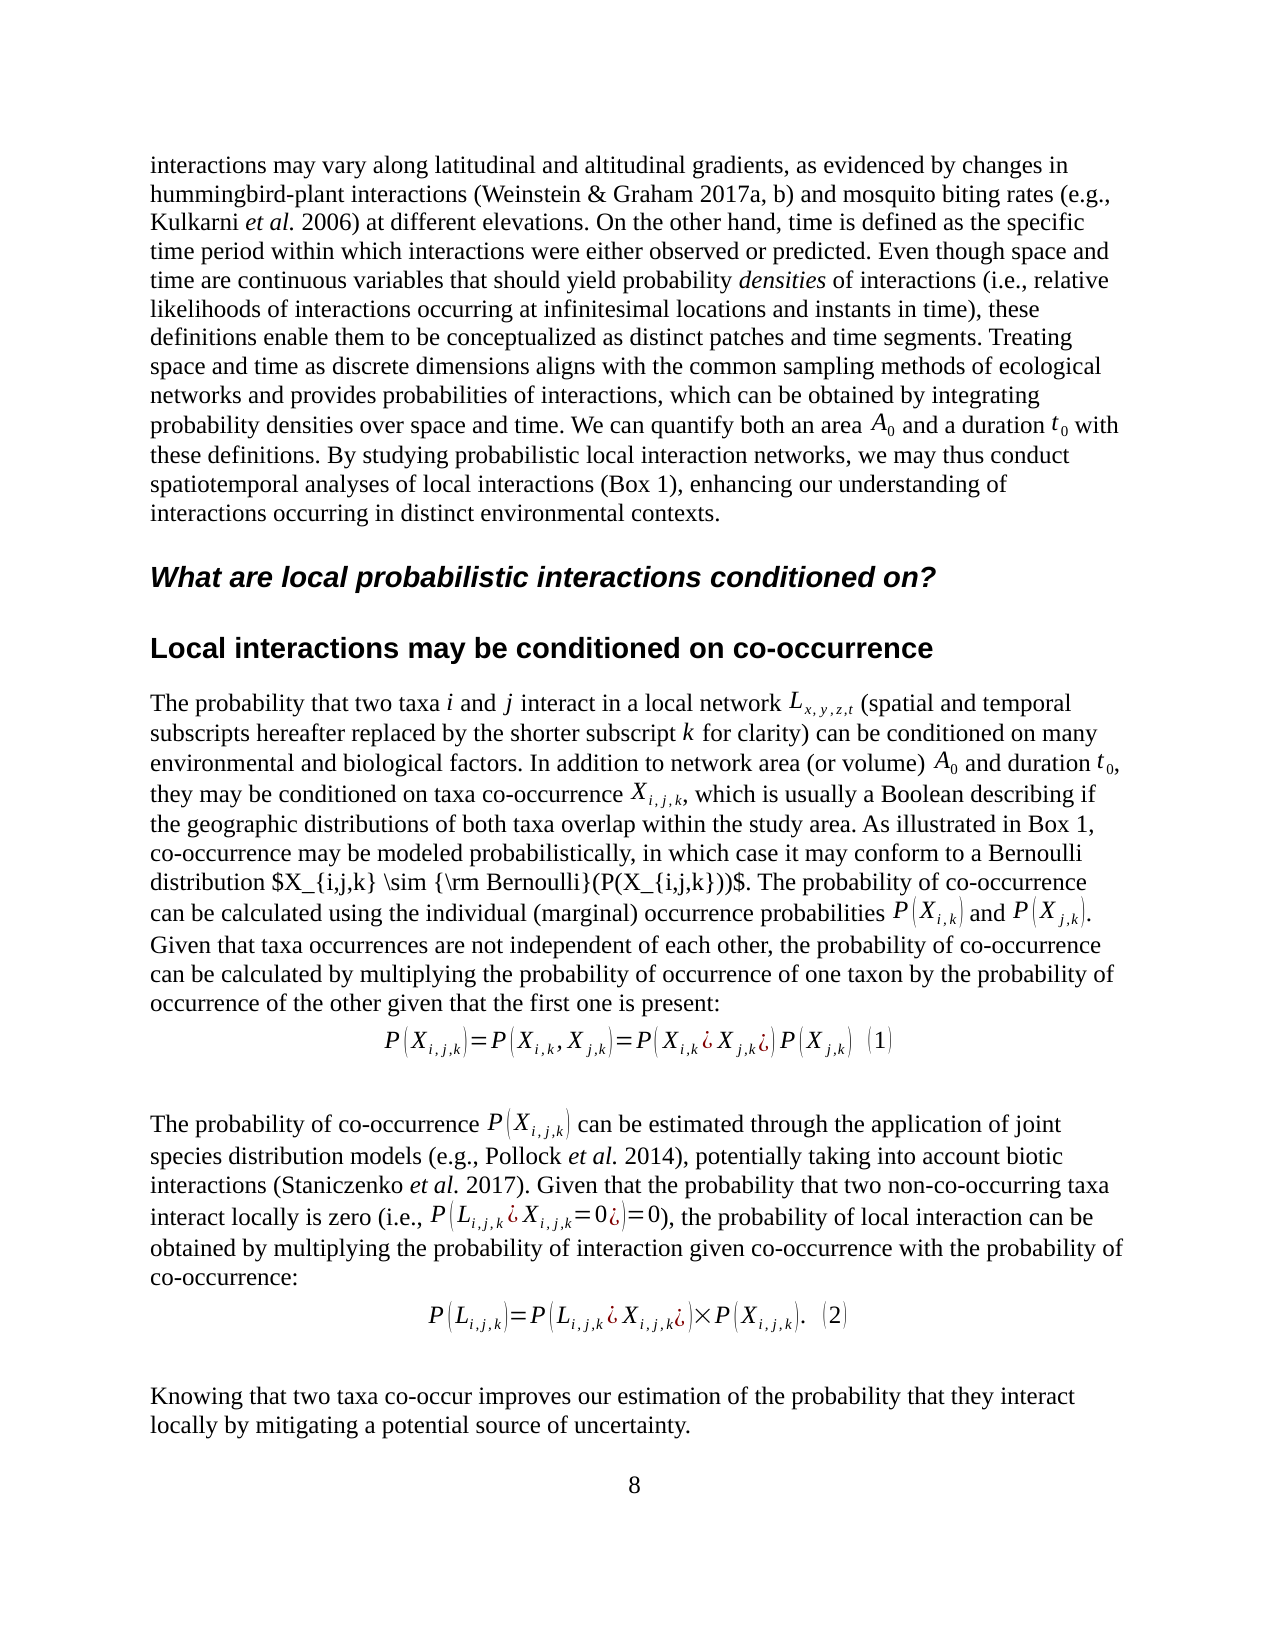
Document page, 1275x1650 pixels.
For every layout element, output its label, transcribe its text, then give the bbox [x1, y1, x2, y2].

subtitle Local interactions may be conditioned on co-occurrence [150, 631, 1125, 665]
text interactions may vary along latitudinal and altitudinal gradients, as evidenced by changes in hummingbird-plant interactions (Weinstein & Graham 2017a, b) and mosquito biting rates (e.g., Kulkarni et al. 2006) at different elevations. On the other hand, time is defined as the specific time period within which interactions were either observed or predicted. Even though space and time are continuous variables that should yield probability densities of interactions (i.e., relative likelihoods of interactions occurring at infinitesimal locations and instants in time), these definitions enable them to be conceptualized as distinct patches and time segments. Treating space and time as discrete dimensions aligns with the common sampling methods of ecological networks and provides probabilities of interactions, which can be obtained by integrating probability densities over space and time. We can quantify both an area and a duration with these definitions. By studying probabilistic local interaction networks, we may thus conduct spatiotemporal analyses of local interactions (Box 1), enhancing our understanding of interactions occurring in distinct environmental contexts. [150, 150, 1125, 526]
text Knowing that two taxa co-occur improves our estimation of the probability that they interact locally by mitigating a potential source of uncertainty. [150, 1381, 1125, 1439]
subtitle What are local probabilistic interactions conditioned on? [150, 560, 1125, 594]
text The probability that two taxa and interact in a local network (spatial and temporal subscripts hereafter replaced by the shorter subscript for clarity) can be conditioned on many environmental and biological factors. In addition to network area (or volume) and duration , they may be conditioned on taxa co-occurrence , which is usually a Boolean describing if the geographic distributions of both taxa overlap within the study area. As illustrated in Box 1, co-occurrence may be modeled probabilistically, in which case it may conform to a Bernoulli distribution $X_{i,j,k} \sim {\rm Bernoulli}(P(X_{i,j,k}))$. The probability of co-occurrence can be calculated using the individual (marginal) occurrence probabilities and . Given that taxa occurrences are not independent of each other, the probability of co-occurrence can be calculated by multiplying the probability of occurrence of one taxon by the probability of occurrence of the other given that the first one is present: [150, 686, 1125, 1016]
text The probability of co-occurrence can be estimated through the application of joint species distribution models (e.g., Pollock et al. 2014), potentially taking into account biotic interactions (Staniczenko et al. 2017). Given that the probability that two non-co-occurring taxa interact locally is zero (i.e., ), the probability of local interaction can be obtained by multiplying the probability of interaction given co-occurrence with the probability of co-occurrence: [150, 1107, 1125, 1291]
